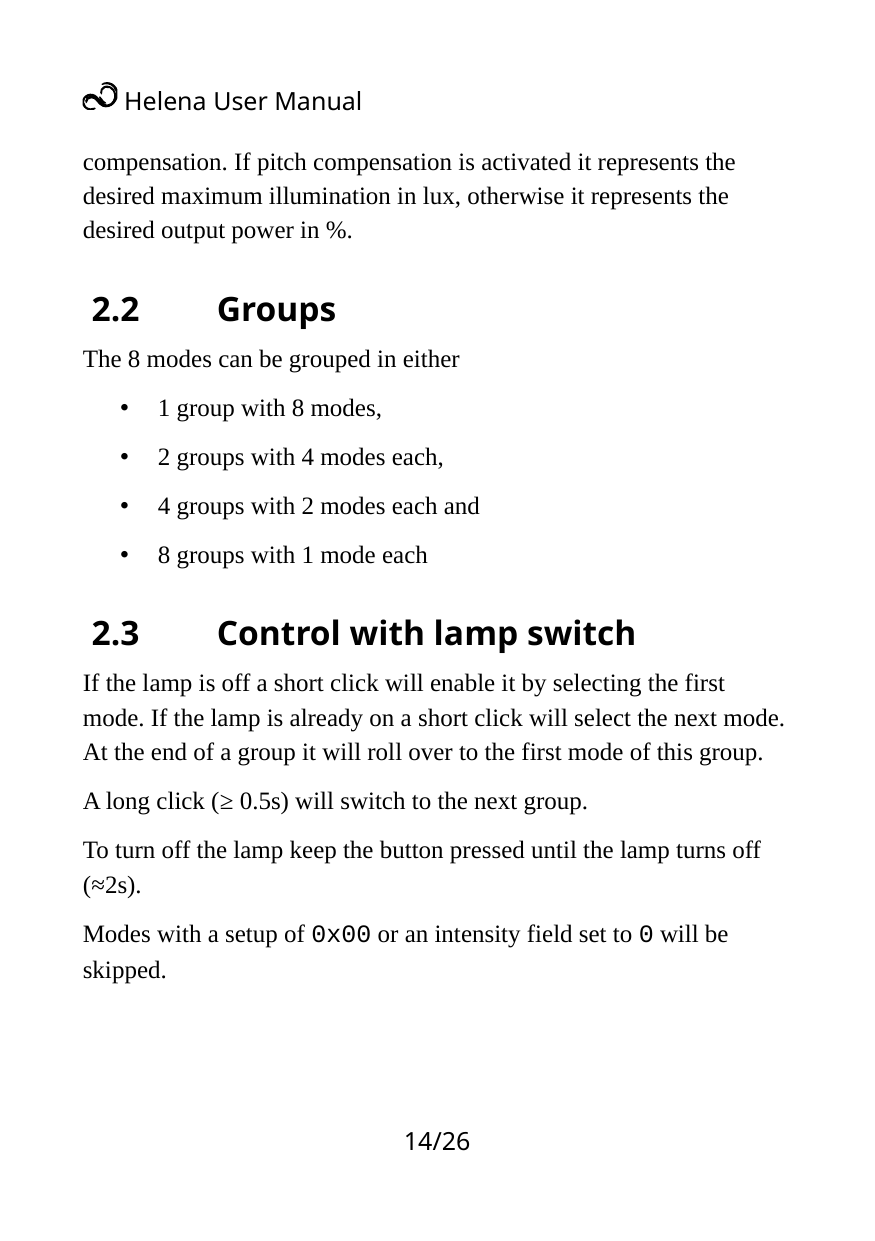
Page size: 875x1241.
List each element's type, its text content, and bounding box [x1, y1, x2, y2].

list 1 group with 8 modes, [120, 393, 791, 422]
subtitle Groups [83, 286, 791, 331]
text Modes with a setup of 0x00 or an intensity field set to 0 will be skipped. [83, 919, 791, 984]
list 8 groups with 1 mode each [120, 540, 791, 569]
text The 8 modes can be grouped in either [83, 344, 791, 372]
list 4 groups with 2 modes each and [120, 491, 791, 520]
text compensation. If pitch compensation is activated it represents the desired maximum illumination in lux, otherwise it represents the desired output power in %. [83, 147, 791, 244]
text To turn off the lamp keep the button pressed until the lamp turns off (≈2s). [83, 835, 791, 898]
subtitle Control with lamp switch [83, 610, 791, 656]
list 2 groups with 4 modes each, [120, 442, 791, 471]
text A long click (≥ 0.5s) will switch to the next group. [83, 786, 791, 815]
text If the lamp is off a short click will enable it by selecting the first mode. If the lamp is already on a short click will select the next mode. At the end of a group it will roll over to the first mode of this group. [83, 668, 791, 766]
